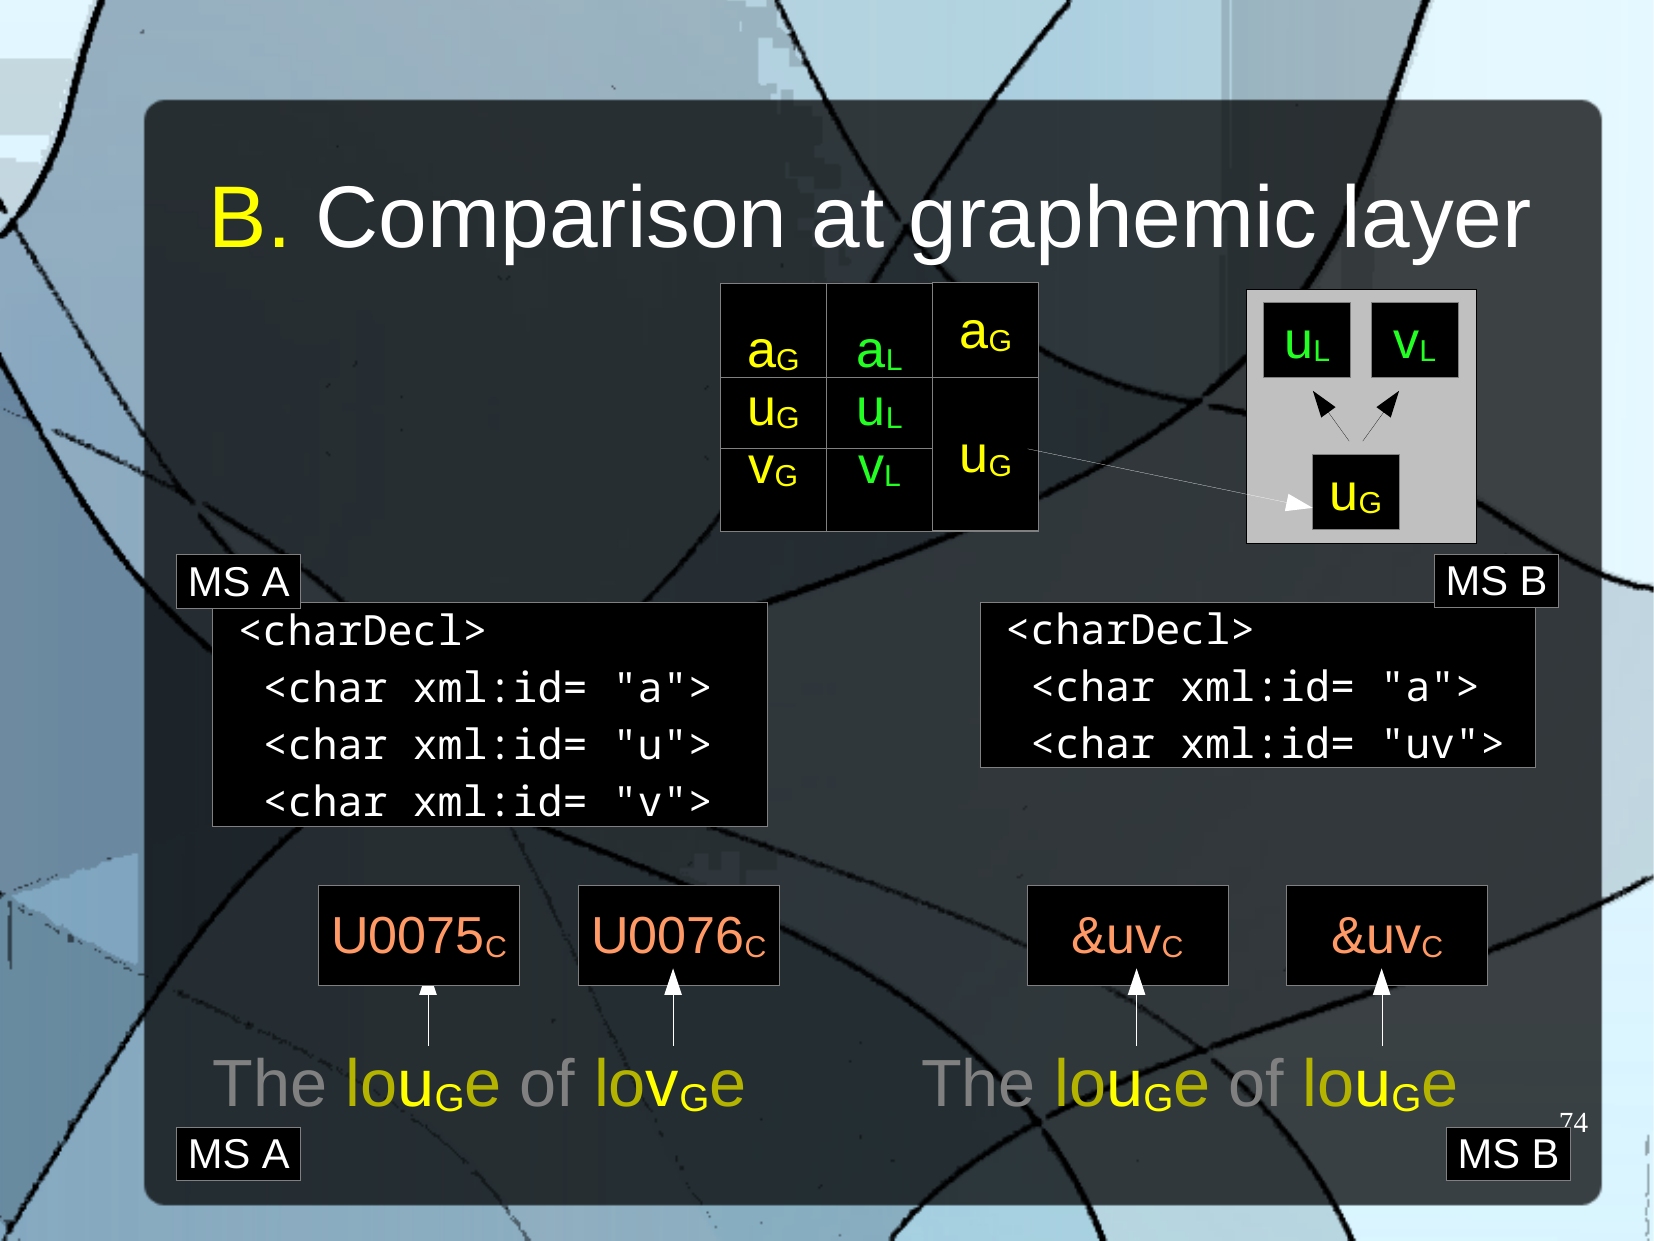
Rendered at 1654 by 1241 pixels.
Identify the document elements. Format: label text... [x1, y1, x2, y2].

text_box MS B [1434, 554, 1559, 608]
text_box vL [1371, 302, 1459, 378]
text_box aG uG vG [721, 284, 827, 377]
text_box MS A [176, 1127, 301, 1181]
text_box aG uG vG [720, 449, 827, 532]
list The louGe of lovGe The louGe of louGe [141, 1046, 1506, 1241]
text_box MS B [1446, 1127, 1571, 1181]
text_box uL [1263, 302, 1351, 378]
text_box MS A [176, 554, 301, 609]
text_box <charDecl> <char xml:id= "a"> <char xml:id= "u"> <char xml:id= "v"> [212, 602, 768, 827]
text_box U0075C [318, 885, 520, 986]
text_box uG [1312, 454, 1400, 530]
text_box aG uG vG [721, 378, 827, 448]
text_box uG [932, 377, 1039, 531]
text_box aG [932, 282, 1039, 377]
text_box aL uL vL [827, 378, 932, 448]
text_box U0076C [578, 885, 780, 986]
text_box &uvC [1027, 885, 1229, 986]
text_box <charDecl> <char xml:id= "a"> <char xml:id= "uv"> [980, 602, 1536, 768]
text_box aL uL vL [827, 449, 932, 532]
text_box [1246, 325, 1477, 544]
picture [0, 0, 1654, 1241]
title B. Comparison at graphemic layer [159, 108, 1583, 325]
text_box aL uL vL [827, 284, 932, 377]
text_box &uvC [1286, 885, 1488, 986]
